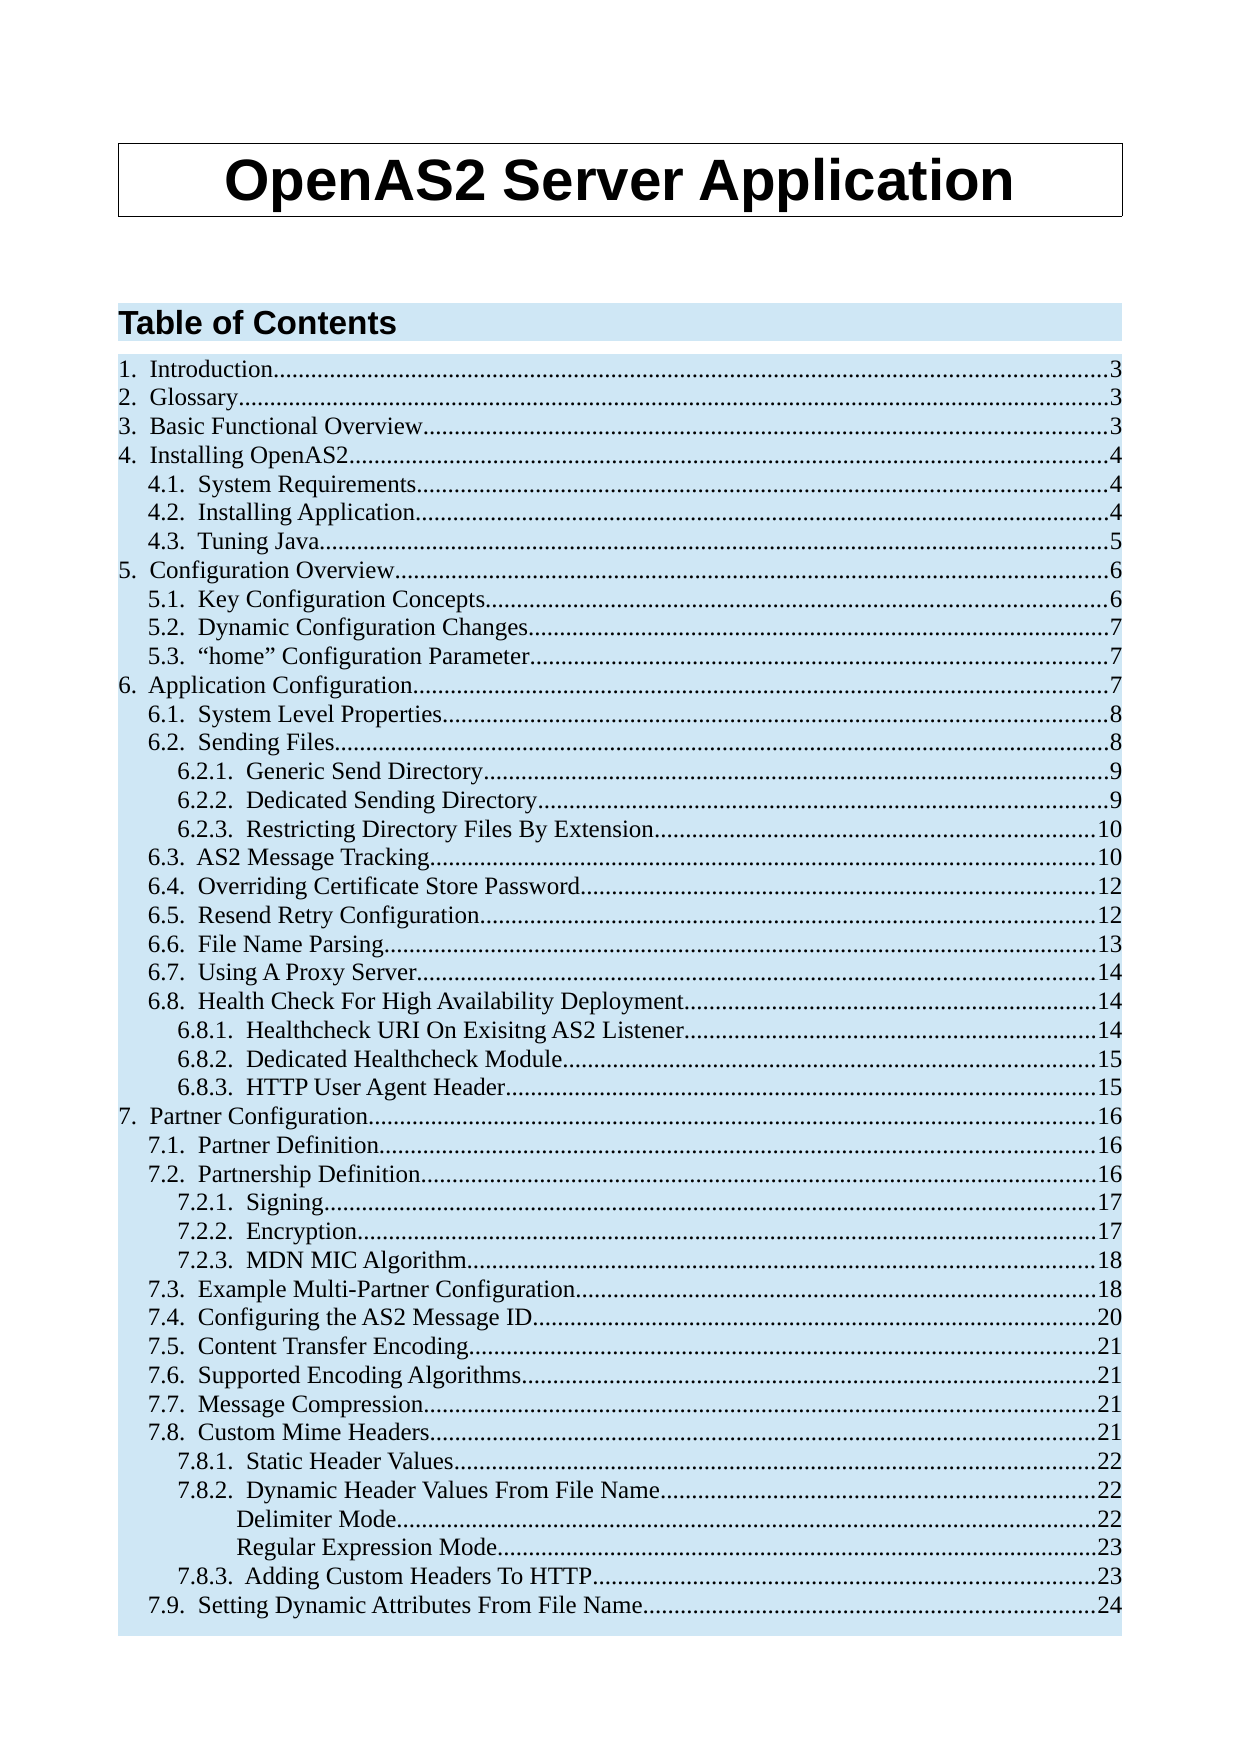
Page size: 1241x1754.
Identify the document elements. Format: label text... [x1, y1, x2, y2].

text 4.1. System Requirements 4 [148, 469, 1122, 497]
text 5. Configuration Overview 6 [118, 555, 1122, 584]
text 6.8.3. HTTP User Agent Header 15 [177, 1072, 1122, 1101]
text 6.8. Health Check For High Availability Deployment 14 [148, 986, 1122, 1015]
text 6.2.2. Dedicated Sending Directory 9 [177, 785, 1122, 814]
text 7.8.1. Static Header Values 22 [177, 1446, 1122, 1475]
text 6.5. Resend Retry Configuration 12 [148, 900, 1122, 929]
text 7.8. Custom Mime Headers 21 [148, 1417, 1122, 1446]
text 4.3. Tuning Java 5 [148, 526, 1122, 555]
text 5.3. “home” Configuration Parameter 7 [148, 641, 1122, 670]
text 2. Glossary 3 [118, 382, 1122, 411]
text 6.2. Sending Files 8 [148, 727, 1122, 756]
text 7.7. Message Compression 21 [148, 1389, 1122, 1417]
text 6.8.1. Healthcheck URI On Exisitng AS2 Listener 14 [177, 1015, 1122, 1044]
text 4.2. Installing Application 4 [148, 497, 1122, 526]
text 1. Introduction 3 [118, 354, 1122, 382]
text 7.3. Example Multi-Partner Configuration 18 [148, 1274, 1122, 1302]
text 5.2. Dynamic Configuration Changes 7 [148, 612, 1122, 641]
text 6.4. Overriding Certificate Store Password 12 [148, 871, 1122, 900]
text 7.8.2. Dynamic Header Values From File Name 22 [177, 1475, 1122, 1504]
text 7.6. Supported Encoding Algorithms 21 [148, 1360, 1122, 1389]
title OpenAS2 Server Application [119, 144, 1122, 216]
subtitle Table of Contents [118, 303, 1122, 341]
text 7.1. Partner Definition 16 [148, 1130, 1122, 1159]
text 7. Partner Configuration 16 [118, 1101, 1122, 1130]
text 7.2. Partnership Definition 16 [148, 1159, 1122, 1187]
text 6.7. Using A Proxy Server 14 [148, 957, 1122, 986]
text 3. Basic Functional Overview 3 [118, 411, 1122, 440]
text 6.2.1. Generic Send Directory 9 [177, 756, 1122, 785]
text 6.8.2. Dedicated Healthcheck Module 15 [177, 1044, 1122, 1072]
text 4. Installing OpenAS2 4 [118, 440, 1122, 469]
text Regular Expression Mode 23 [236, 1532, 1122, 1561]
text 7.2.2. Encryption 17 [177, 1216, 1122, 1245]
text 7.4. Configuring the AS2 Message ID 20 [148, 1302, 1122, 1331]
text Delimiter Mode 22 [236, 1504, 1122, 1532]
text 7.2.1. Signing 17 [177, 1187, 1122, 1216]
text 7.9. Setting Dynamic Attributes From File Name 24 [148, 1590, 1122, 1619]
text 6.1. System Level Properties 8 [148, 699, 1122, 727]
text 5.1. Key Configuration Concepts 6 [148, 584, 1122, 612]
text 6.2.3. Restricting Directory Files By Extension 10 [177, 814, 1122, 842]
text 7.8.3. Adding Custom Headers To HTTP 23 [177, 1561, 1122, 1590]
text 6. Application Configuration 7 [118, 670, 1122, 699]
text 6.6. File Name Parsing 13 [148, 929, 1122, 957]
text 6.3. AS2 Message Tracking 10 [148, 842, 1122, 871]
text 7.5. Content Transfer Encoding 21 [148, 1331, 1122, 1360]
text 7.2.3. MDN MIC Algorithm 18 [177, 1245, 1122, 1274]
